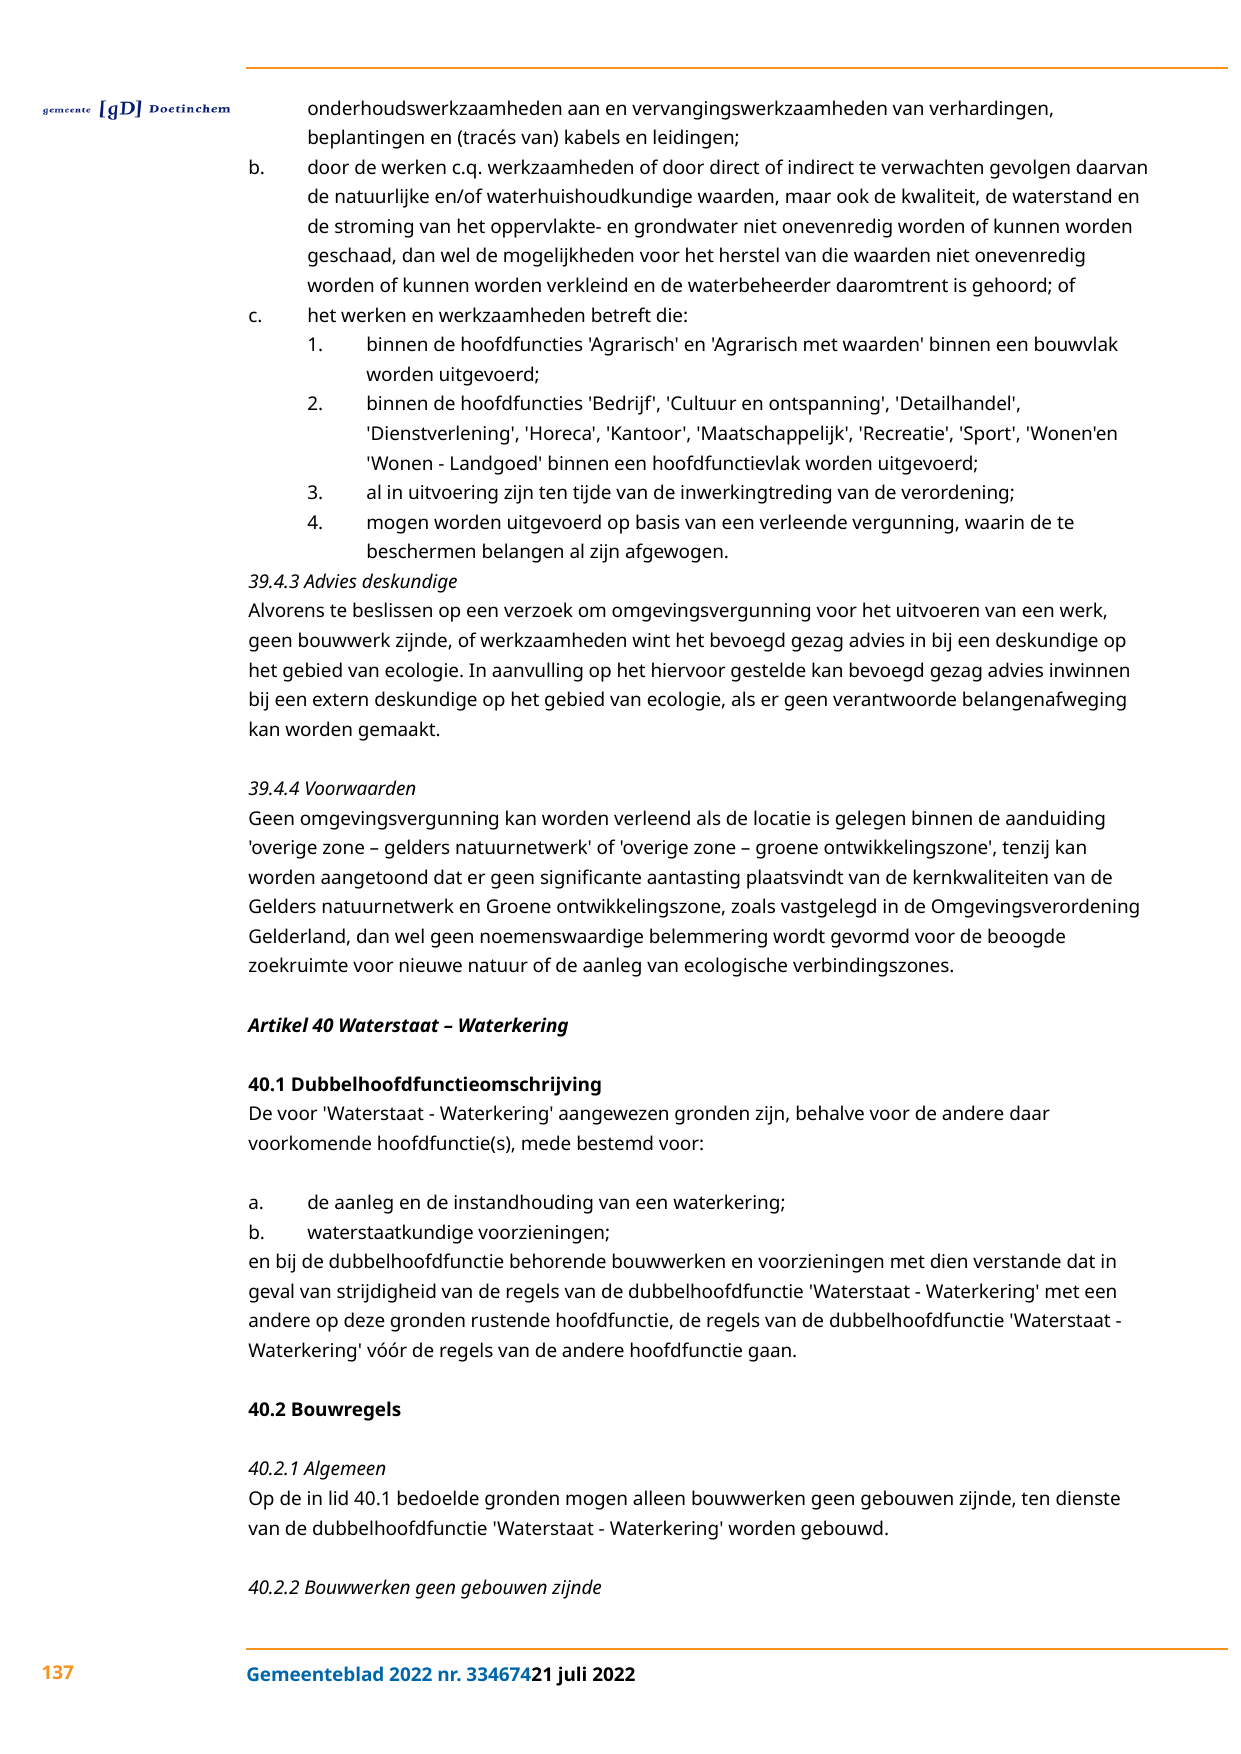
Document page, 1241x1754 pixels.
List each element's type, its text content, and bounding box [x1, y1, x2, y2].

text en bij de dubbelhoofdfunctie behorende bouwwerken en voorzieningen met dien verstande dat in geval van strijdigheid van de regels van de dubbelhoofdfunctie 'Waterstaat - Waterkering' met een andere op deze gronden rustende hoofdfunctie, de regels van de dubbelhoofdfunctie 'Waterstaat - Waterkering' vóór de regels van de andere hoofdfunctie gaan. [248, 1248, 1152, 1363]
text Op de in lid 40.1 bedoelde gronden mogen alleen bouwwerken geen gebouwen zijnde, ten dienste van de dubbelhoofdfunctie 'Waterstaat - Waterkering' worden gebouwd. [248, 1485, 1152, 1541]
text Artikel 40 Waterstaat – Waterkering [248, 1012, 1152, 1038]
text 40.2.1 Algemeen [248, 1456, 1152, 1481]
list het werken en werkzaamheden betreft die: [248, 302, 1152, 328]
list binnen de hoofdfuncties 'Agrarisch' en 'Agrarisch met waarden' binnen een bouwvlak worden uitgevoerd; [307, 331, 1152, 387]
list al in uitvoering zijn ten tijde van de inwerkingtreding van de verordening; [307, 479, 1152, 505]
list de aanleg en de instandhouding van een waterkering; [248, 1189, 1152, 1215]
text Geen omgevingsvergunning kan worden verleend als de locatie is gelegen binnen de aanduiding 'overige zone – gelders natuurnetwerk' of 'overige zone – groene ontwikkelingszone', tenzij kan worden aangetoond dat er geen significante aantasting plaatsvindt van de kernkwaliteiten van de Gelders natuurnetwerk en Groene ontwikkelingszone, zoals vastgelegd in de Omgevingsverordening Gelderland, dan wel geen noemenswaardige belemmering wordt gevormd voor de beoogde zoekruimte voor nieuwe natuur of de aanleg van ecologische verbindingszones. [248, 805, 1152, 978]
list door de werken c.q. werkzaamheden of door direct of indirect te verwachten gevolgen daarvan de natuurlijke en/of waterhuishoudkundige waarden, maar ook de kwaliteit, de waterstand en de stroming van het oppervlakte- en grondwater niet onevenredig worden of kunnen worden geschaad, dan wel de mogelijkheden voor het herstel van die waarden niet onevenredig worden of kunnen worden verkleind en de waterbeheerder daaromtrent is gehoord; of [248, 154, 1152, 298]
list binnen de hoofdfuncties 'Bedrijf', 'Cultuur en ontspanning', 'Detailhandel', 'Dienstverlening', 'Horeca', 'Kantoor', 'Maatschappelijk', 'Recreatie', 'Sport', 'Wonen'en 'Wonen - Landgoed' binnen een hoofdfunctievlak worden uitgevoerd; [307, 391, 1152, 476]
picture [41, 47, 231, 172]
text 39.4.4 Voorwaarden [248, 775, 1152, 801]
text Alvorens te beslissen op een verzoek om omgevingsvergunning voor het uitvoeren van een werk, geen bouwwerk zijnde, of werkzaamheden wint het bevoegd gezag advies in bij een deskundige op het gebied van ecologie. In aanvulling op het hiervoor gestelde kan bevoegd gezag advies inwinnen bij een extern deskundige op het gebied van ecologie, als er geen verantwoorde belangenafweging kan worden gemaakt. [248, 598, 1152, 742]
text 40.2 Bouwregels [248, 1396, 1152, 1422]
text 40.1 Dubbelhoofdfunctieomschrijving [248, 1071, 1152, 1097]
text 40.2.2 Bouwwerken geen gebouwen zijnde [248, 1574, 1152, 1600]
list waterstaatkundige voorzieningen; [248, 1219, 1152, 1245]
text 39.4.3 Advies deskundige [248, 568, 1152, 594]
text De voor 'Waterstaat - Waterkering' aangewezen gronden zijn, behalve voor de andere daar voorkomende hoofdfunctie(s), mede bestemd voor: [248, 1101, 1152, 1156]
list onderhoudswerkzaamheden aan en vervangingswerkzaamheden van verhardingen, beplantingen en (tracés van) kabels en leidingen; [248, 95, 1152, 150]
list mogen worden uitgevoerd op basis van een verleende vergunning, waarin de te beschermen belangen al zijn afgewogen. [307, 509, 1152, 564]
